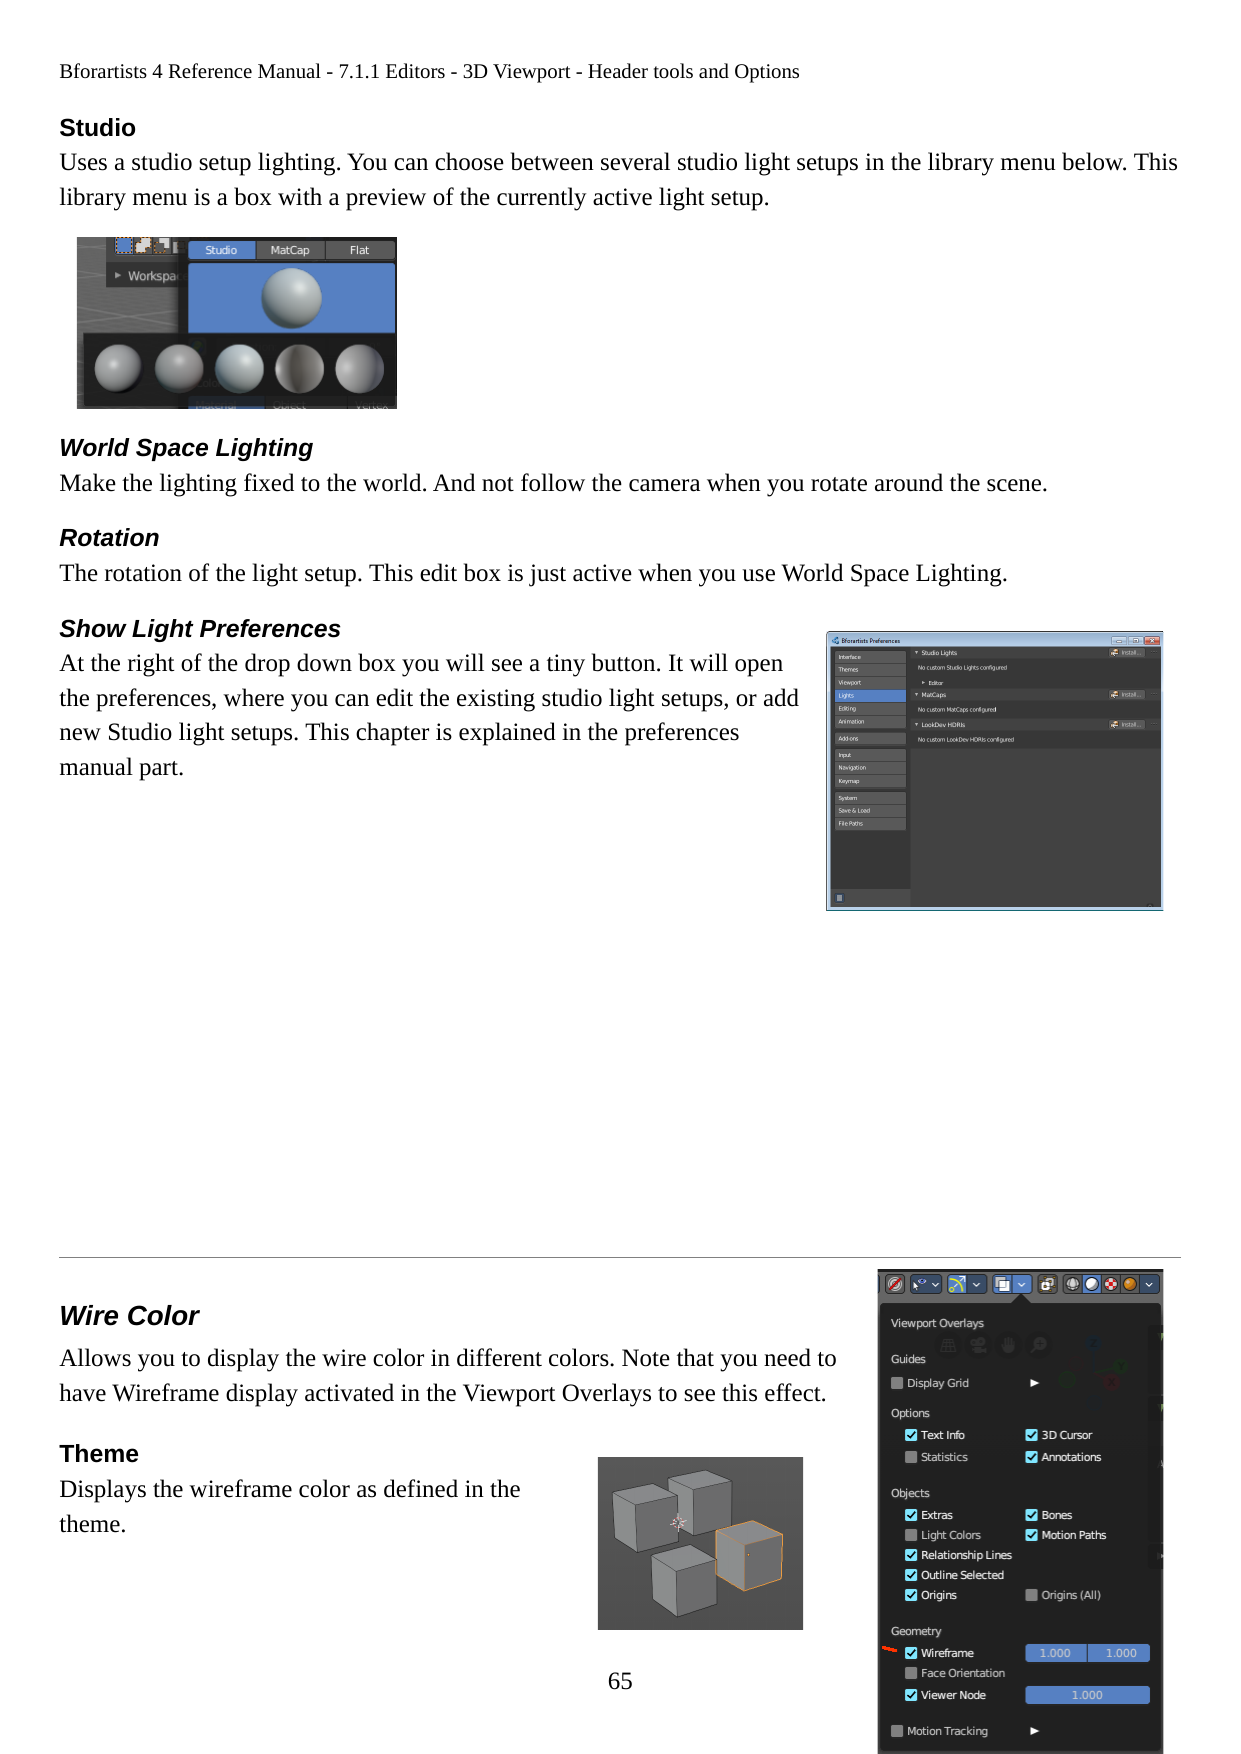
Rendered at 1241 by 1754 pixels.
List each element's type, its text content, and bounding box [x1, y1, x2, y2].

subtitle Wire Color [59, 1299, 877, 1331]
subtitle Studio [59, 113, 1181, 141]
picture [597, 1457, 804, 1630]
text The rotation of the light setup. This edit box is just active when you use World Space Lighting. [59, 558, 1181, 587]
picture [877, 1269, 1164, 1754]
subtitle Theme [59, 1439, 877, 1468]
text Make the lighting fixed to the world. And not follow the camera when you rotate around the scene. [59, 468, 1181, 497]
text Uses a studio setup lighting. You can choose between several studio light setups in the library menu below. This library menu is a box with a preview of the currently active light setup. [59, 147, 1181, 211]
text [1164, 1474, 1181, 1538]
subtitle Rotation [59, 523, 1181, 552]
text Allows you to display the wire color in different colors. Note that you need to have Wireframe display activated in the Viewport Overlays to see this effect. [59, 1343, 877, 1407]
text Displays the wireframe color as defined in the theme. [59, 1474, 597, 1538]
subtitle [1164, 1299, 1181, 1331]
picture [76, 237, 397, 409]
picture [826, 631, 1164, 911]
text [804, 1474, 877, 1538]
subtitle Show Light Preferences [59, 614, 1181, 642]
subtitle [1164, 1439, 1181, 1468]
subtitle World Space Lighting [59, 433, 1181, 462]
text At the right of the drop down box you will see a tiny button. It will open the preferences, where you can edit the existing studio light setups, or add new Studio light setups. This chapter is explained in the preferences manual part. [59, 648, 826, 781]
